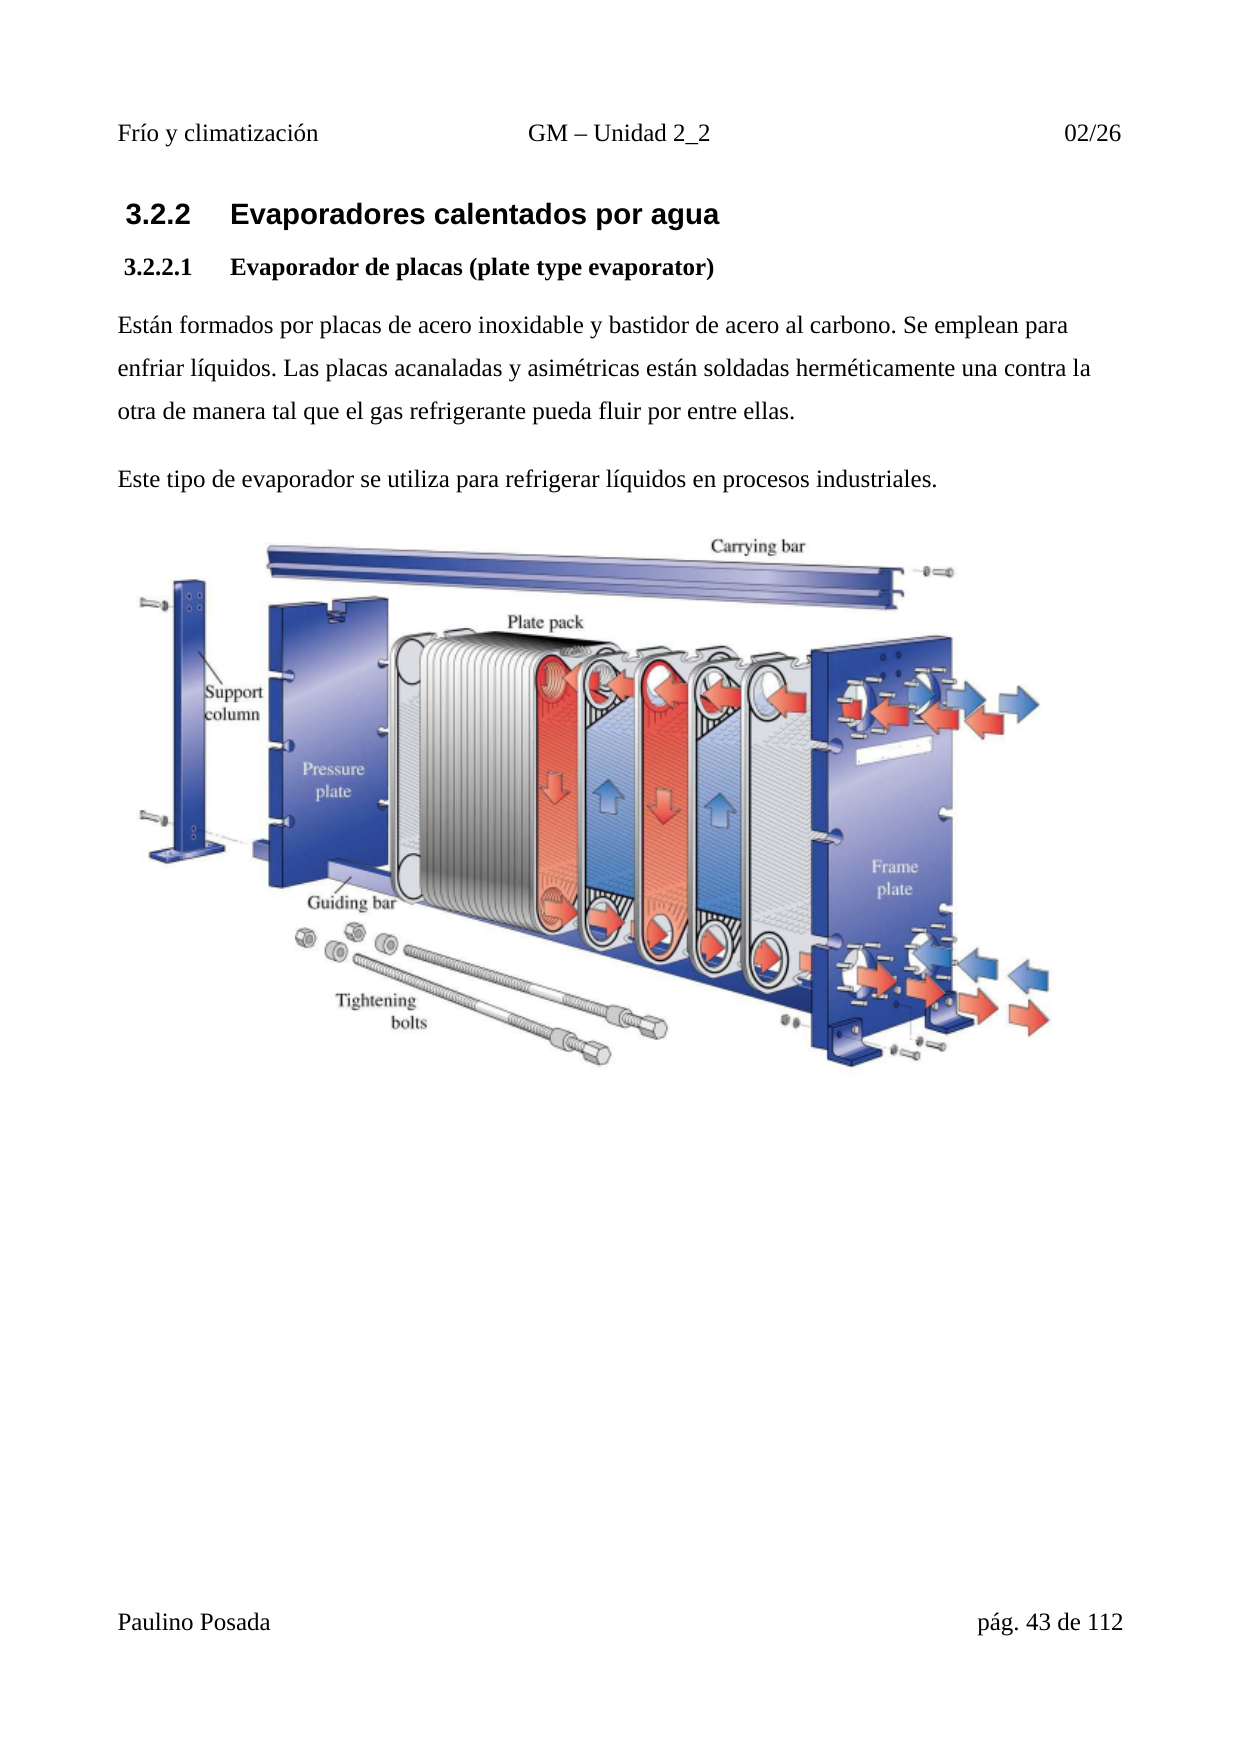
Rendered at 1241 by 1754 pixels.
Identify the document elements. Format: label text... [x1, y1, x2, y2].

picture [118, 519, 1123, 1105]
text Están formados por placas de acero inoxidable y bastidor de acero al carbono. Se emplean para enfriar líquidos. Las placas acanaladas y asimétricas están soldadas herméticamente una contra la otra de manera tal que el gas refrigerante pueda fluir por entre ellas. [117, 310, 1123, 425]
text Este tipo de evaporador se utiliza para refrigerar líquidos en procesos industriales. [117, 464, 1123, 493]
subtitle Evaporador de placas (plate type evaporator) [117, 252, 1123, 281]
subtitle Evaporadores calentados por agua [117, 197, 1123, 231]
